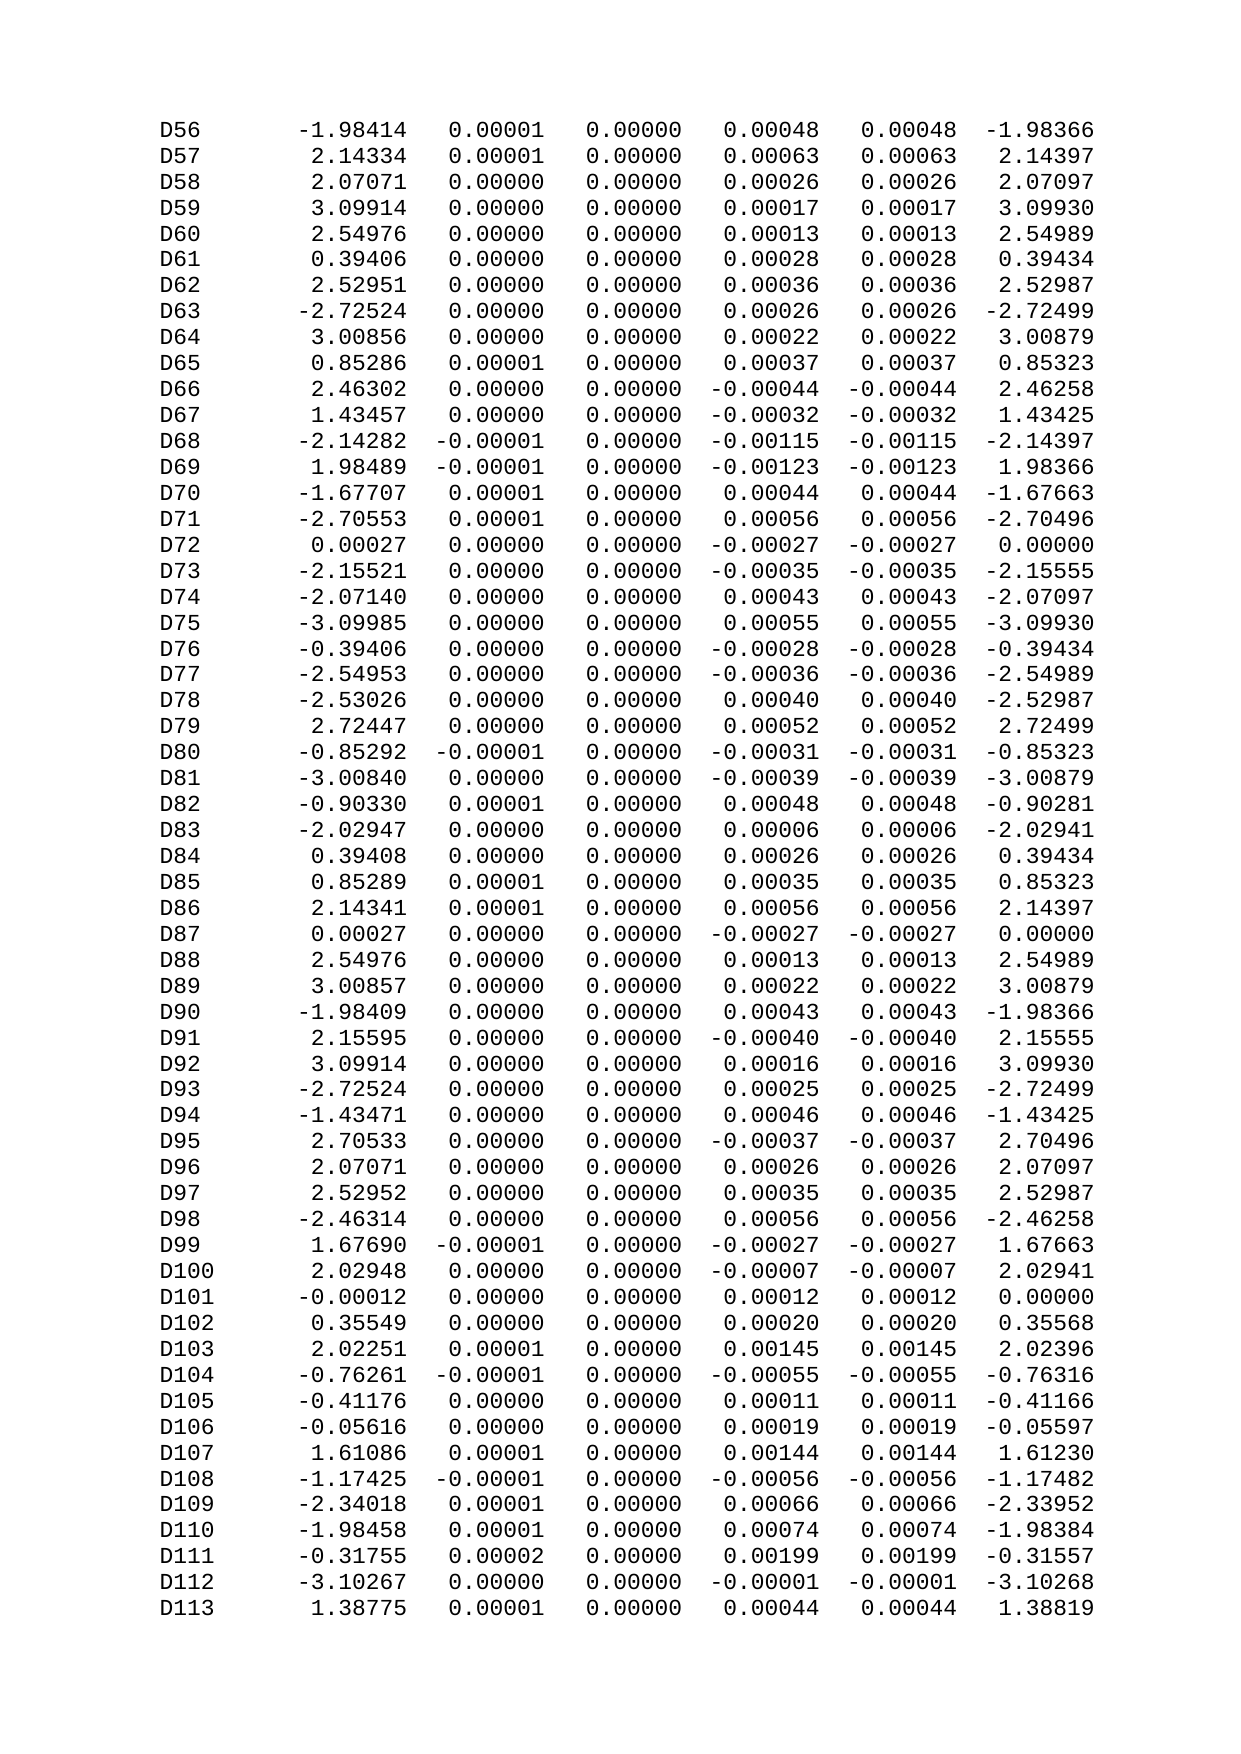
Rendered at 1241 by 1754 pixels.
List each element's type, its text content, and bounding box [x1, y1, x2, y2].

text D109 -2.34018 0.00001 0.00000 0.00066 0.00066 -2.33952 [118, 1493, 1122, 1519]
text D66 2.46302 0.00000 0.00000 -0.00044 -0.00044 2.46258 [118, 377, 1122, 403]
text D81 -3.00840 0.00000 0.00000 -0.00039 -0.00039 -3.00879 [118, 767, 1122, 792]
text D70 -1.67707 0.00001 0.00000 0.00044 0.00044 -1.67663 [118, 481, 1122, 507]
text D105 -0.41176 0.00000 0.00000 0.00011 0.00011 -0.41166 [118, 1389, 1122, 1415]
text D69 1.98489 -0.00001 0.00000 -0.00123 -0.00123 1.98366 [118, 455, 1122, 481]
text D82 -0.90330 0.00001 0.00000 0.00048 0.00048 -0.90281 [118, 792, 1122, 818]
text D75 -3.09985 0.00000 0.00000 0.00055 0.00055 -3.09930 [118, 611, 1122, 637]
text D86 2.14341 0.00001 0.00000 0.00056 0.00056 2.14397 [118, 896, 1122, 922]
text D95 2.70533 0.00000 0.00000 -0.00037 -0.00037 2.70496 [118, 1130, 1122, 1156]
text D74 -2.07140 0.00000 0.00000 0.00043 0.00043 -2.07097 [118, 585, 1122, 611]
text D97 2.52952 0.00000 0.00000 0.00035 0.00035 2.52987 [118, 1182, 1122, 1207]
text D62 2.52951 0.00000 0.00000 0.00036 0.00036 2.52987 [118, 274, 1122, 300]
text D111 -0.31755 0.00002 0.00000 0.00199 0.00199 -0.31557 [118, 1545, 1122, 1571]
text D61 0.39406 0.00000 0.00000 0.00028 0.00028 0.39434 [118, 248, 1122, 274]
text D99 1.67690 -0.00001 0.00000 -0.00027 -0.00027 1.67663 [118, 1233, 1122, 1259]
text D100 2.02948 0.00000 0.00000 -0.00007 -0.00007 2.02941 [118, 1259, 1122, 1285]
text D65 0.85286 0.00001 0.00000 0.00037 0.00037 0.85323 [118, 352, 1122, 377]
text D110 -1.98458 0.00001 0.00000 0.00074 0.00074 -1.98384 [118, 1519, 1122, 1545]
text D102 0.35549 0.00000 0.00000 0.00020 0.00020 0.35568 [118, 1311, 1122, 1337]
text D68 -2.14282 -0.00001 0.00000 -0.00115 -0.00115 -2.14397 [118, 429, 1122, 455]
text D73 -2.15521 0.00000 0.00000 -0.00035 -0.00035 -2.15555 [118, 559, 1122, 585]
text D98 -2.46314 0.00000 0.00000 0.00056 0.00056 -2.46258 [118, 1207, 1122, 1233]
text D57 2.14334 0.00001 0.00000 0.00063 0.00063 2.14397 [118, 144, 1122, 170]
text D77 -2.54953 0.00000 0.00000 -0.00036 -0.00036 -2.54989 [118, 663, 1122, 689]
text D91 2.15595 0.00000 0.00000 -0.00040 -0.00040 2.15555 [118, 1026, 1122, 1052]
text D92 3.09914 0.00000 0.00000 0.00016 0.00016 3.09930 [118, 1052, 1122, 1078]
text D58 2.07071 0.00000 0.00000 0.00026 0.00026 2.07097 [118, 170, 1122, 196]
text D93 -2.72524 0.00000 0.00000 0.00025 0.00025 -2.72499 [118, 1078, 1122, 1104]
text D83 -2.02947 0.00000 0.00000 0.00006 0.00006 -2.02941 [118, 818, 1122, 844]
text D59 3.09914 0.00000 0.00000 0.00017 0.00017 3.09930 [118, 196, 1122, 222]
text D84 0.39408 0.00000 0.00000 0.00026 0.00026 0.39434 [118, 844, 1122, 870]
text D60 2.54976 0.00000 0.00000 0.00013 0.00013 2.54989 [118, 222, 1122, 248]
text D76 -0.39406 0.00000 0.00000 -0.00028 -0.00028 -0.39434 [118, 637, 1122, 663]
text D80 -0.85292 -0.00001 0.00000 -0.00031 -0.00031 -0.85323 [118, 741, 1122, 767]
text D103 2.02251 0.00001 0.00000 0.00145 0.00145 2.02396 [118, 1337, 1122, 1363]
text D78 -2.53026 0.00000 0.00000 0.00040 0.00040 -2.52987 [118, 689, 1122, 715]
text D56 -1.98414 0.00001 0.00000 0.00048 0.00048 -1.98366 [118, 118, 1122, 144]
text D104 -0.76261 -0.00001 0.00000 -0.00055 -0.00055 -0.76316 [118, 1363, 1122, 1389]
text D108 -1.17425 -0.00001 0.00000 -0.00056 -0.00056 -1.17482 [118, 1467, 1122, 1493]
text D90 -1.98409 0.00000 0.00000 0.00043 0.00043 -1.98366 [118, 1000, 1122, 1026]
text D72 0.00027 0.00000 0.00000 -0.00027 -0.00027 0.00000 [118, 533, 1122, 559]
text D101 -0.00012 0.00000 0.00000 0.00012 0.00012 0.00000 [118, 1285, 1122, 1311]
text D85 0.85289 0.00001 0.00000 0.00035 0.00035 0.85323 [118, 870, 1122, 896]
text D71 -2.70553 0.00001 0.00000 0.00056 0.00056 -2.70496 [118, 507, 1122, 533]
text D88 2.54976 0.00000 0.00000 0.00013 0.00013 2.54989 [118, 948, 1122, 974]
text D89 3.00857 0.00000 0.00000 0.00022 0.00022 3.00879 [118, 974, 1122, 1000]
text D112 -3.10267 0.00000 0.00000 -0.00001 -0.00001 -3.10268 [118, 1571, 1122, 1597]
text D67 1.43457 0.00000 0.00000 -0.00032 -0.00032 1.43425 [118, 403, 1122, 429]
text D64 3.00856 0.00000 0.00000 0.00022 0.00022 3.00879 [118, 326, 1122, 352]
text D87 0.00027 0.00000 0.00000 -0.00027 -0.00027 0.00000 [118, 922, 1122, 948]
text D94 -1.43471 0.00000 0.00000 0.00046 0.00046 -1.43425 [118, 1104, 1122, 1130]
text D113 1.38775 0.00001 0.00000 0.00044 0.00044 1.38819 [118, 1597, 1122, 1622]
text D63 -2.72524 0.00000 0.00000 0.00026 0.00026 -2.72499 [118, 300, 1122, 326]
text D79 2.72447 0.00000 0.00000 0.00052 0.00052 2.72499 [118, 715, 1122, 741]
text D96 2.07071 0.00000 0.00000 0.00026 0.00026 2.07097 [118, 1156, 1122, 1182]
text D107 1.61086 0.00001 0.00000 0.00144 0.00144 1.61230 [118, 1441, 1122, 1467]
text D106 -0.05616 0.00000 0.00000 0.00019 0.00019 -0.05597 [118, 1415, 1122, 1441]
